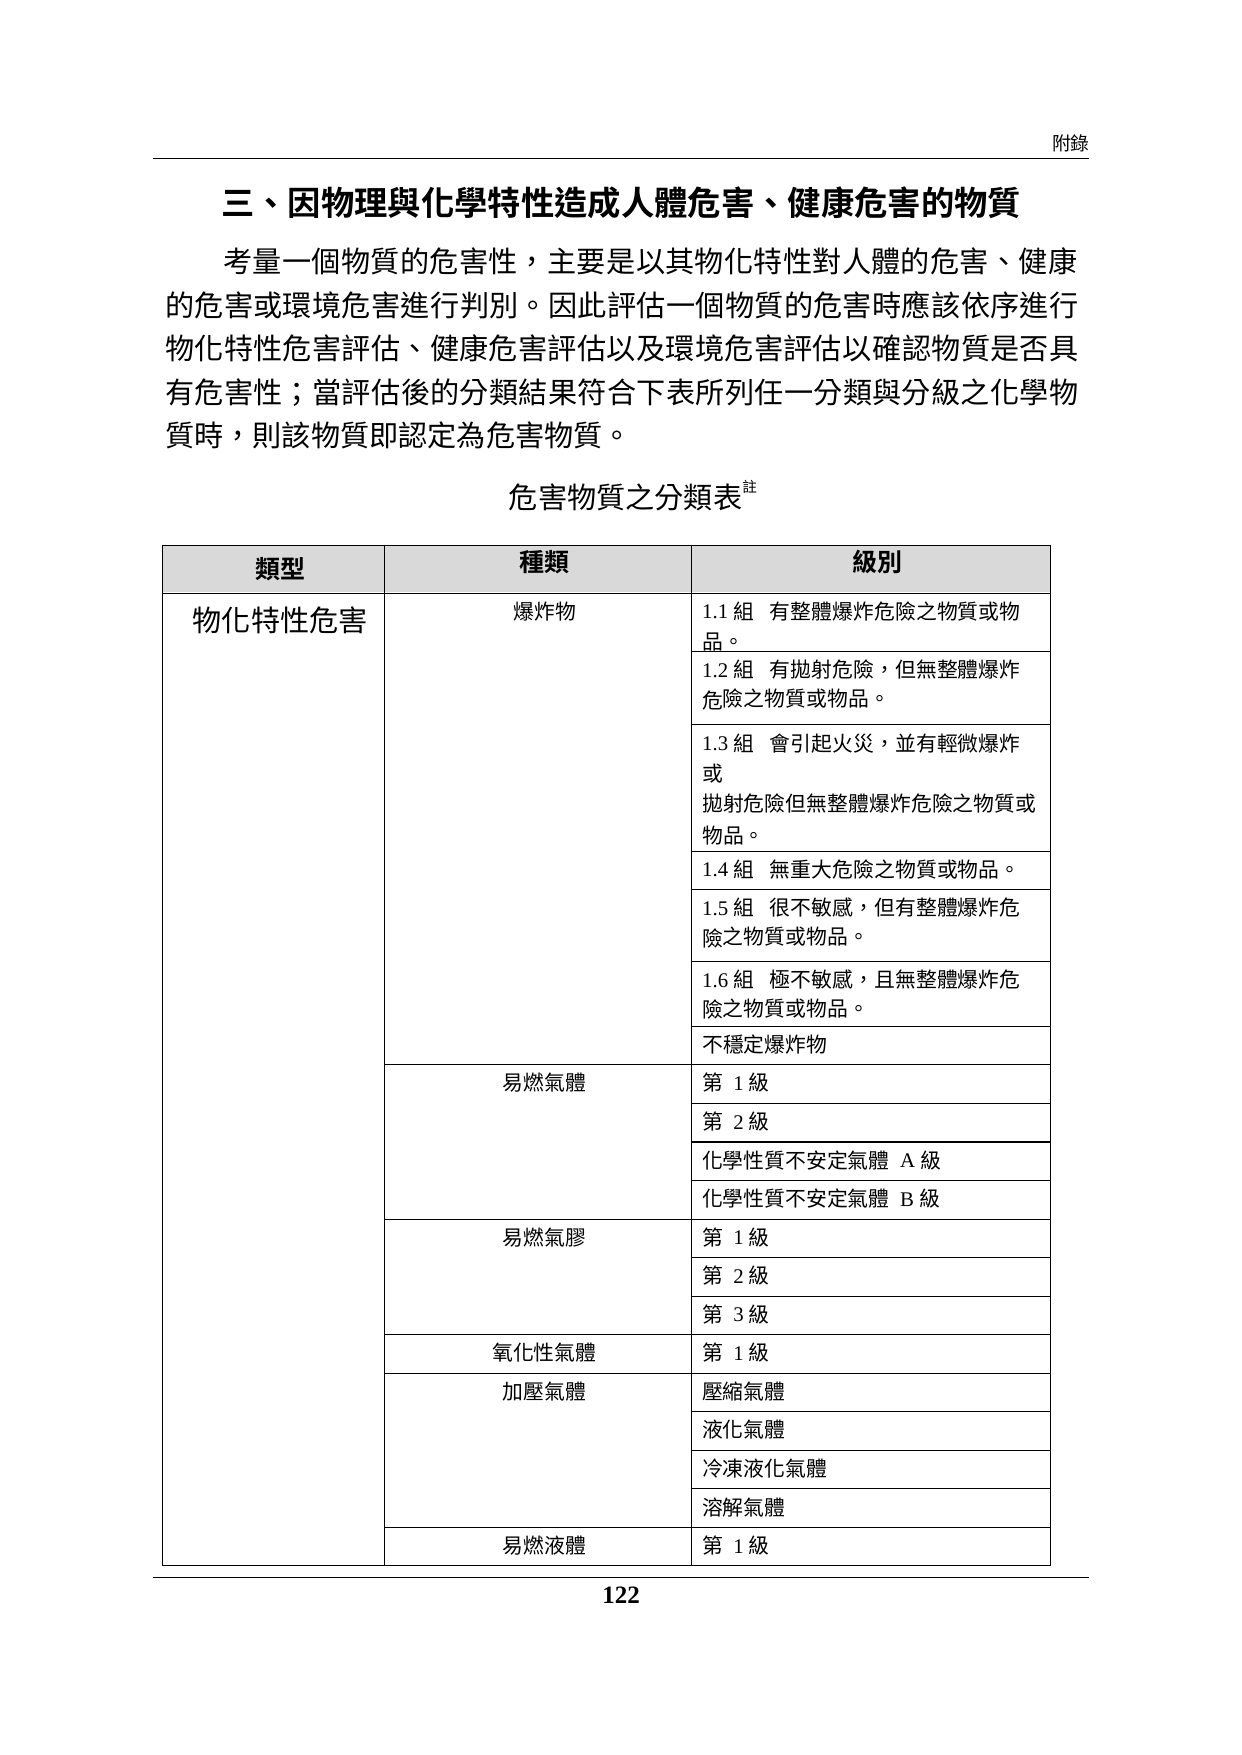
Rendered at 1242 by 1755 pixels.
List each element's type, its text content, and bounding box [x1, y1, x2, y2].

table_cell 1.6 組 極不敏感，且無整體爆炸危險之物質或物品。 [692, 962, 1050, 1026]
table_header 種類 [385, 546, 691, 592]
table_cell 第 2 級 [692, 1104, 1050, 1141]
table_cell 第 3 級 [692, 1297, 1050, 1334]
table_cell 1.3 組 會引起火災，並有輕微爆炸或 拋射危險但無整體爆炸危險之物質或 物品。 [692, 725, 1050, 851]
table_cell 第 2 級 [692, 1258, 1050, 1296]
table_cell 冷凍液化氣體 [692, 1451, 1050, 1488]
table_cell 加壓氣體 [385, 1374, 691, 1527]
table_cell 第 1 級 [692, 1220, 1050, 1257]
table_cell 1.1 組 有整體爆炸危險之物質或物 品。 [692, 594, 1050, 651]
table_header 級別 [692, 546, 1050, 592]
table_cell 液化氣體 [692, 1412, 1050, 1450]
text 危害物質之分類表註 [152, 469, 1113, 519]
table_cell 第 1 級 [692, 1065, 1050, 1103]
table_cell 第 1 級 [692, 1335, 1050, 1373]
text 三、因物理與化學特性造成人體危害、健康危害的物質 [152, 177, 1089, 225]
table_cell 爆炸物 [385, 594, 691, 1064]
table_cell 化學性質不安定氣體 B 級 [692, 1181, 1050, 1218]
text 考量一個物質的危害性，主要是以其物化特性對人體的危害、健康的危害或環境危害進行判別。因此評估一個物質的危害時應該依序進行物化特性危害評估、健康危害評估以及環境危害評估以確認物質是否具有危害性；當評估後的分類結果符合下表所列任一分類與分級之化學物質時，則該物質即認定為危害物質。 [165, 239, 1080, 455]
table_cell 不穩定爆炸物 [692, 1027, 1050, 1064]
table_cell 氧化性氣體 [385, 1335, 691, 1373]
table_cell 1.4 組 無重大危險之物質或物品。 [692, 852, 1050, 889]
table_cell 壓縮氣體 [692, 1374, 1050, 1411]
table_cell 化學性質不安定氣體 A 級 [692, 1143, 1050, 1180]
table_cell 物化特性危害 [163, 594, 384, 1565]
table_cell 溶解氣體 [692, 1489, 1050, 1527]
table_cell 易燃氣體 [385, 1065, 691, 1218]
table_cell 第 1 級 [692, 1528, 1050, 1565]
table_cell 易燃液體 [385, 1528, 691, 1565]
table_header 類型 [163, 546, 384, 592]
table_cell 1.2 組 有拋射危險，但無整體爆炸危險之物質或物品。 [692, 652, 1050, 724]
table_cell 1.5 組 很不敏感，但有整體爆炸危險之物質或物品。 [692, 890, 1050, 961]
table_cell 易燃氣膠 [385, 1220, 691, 1334]
